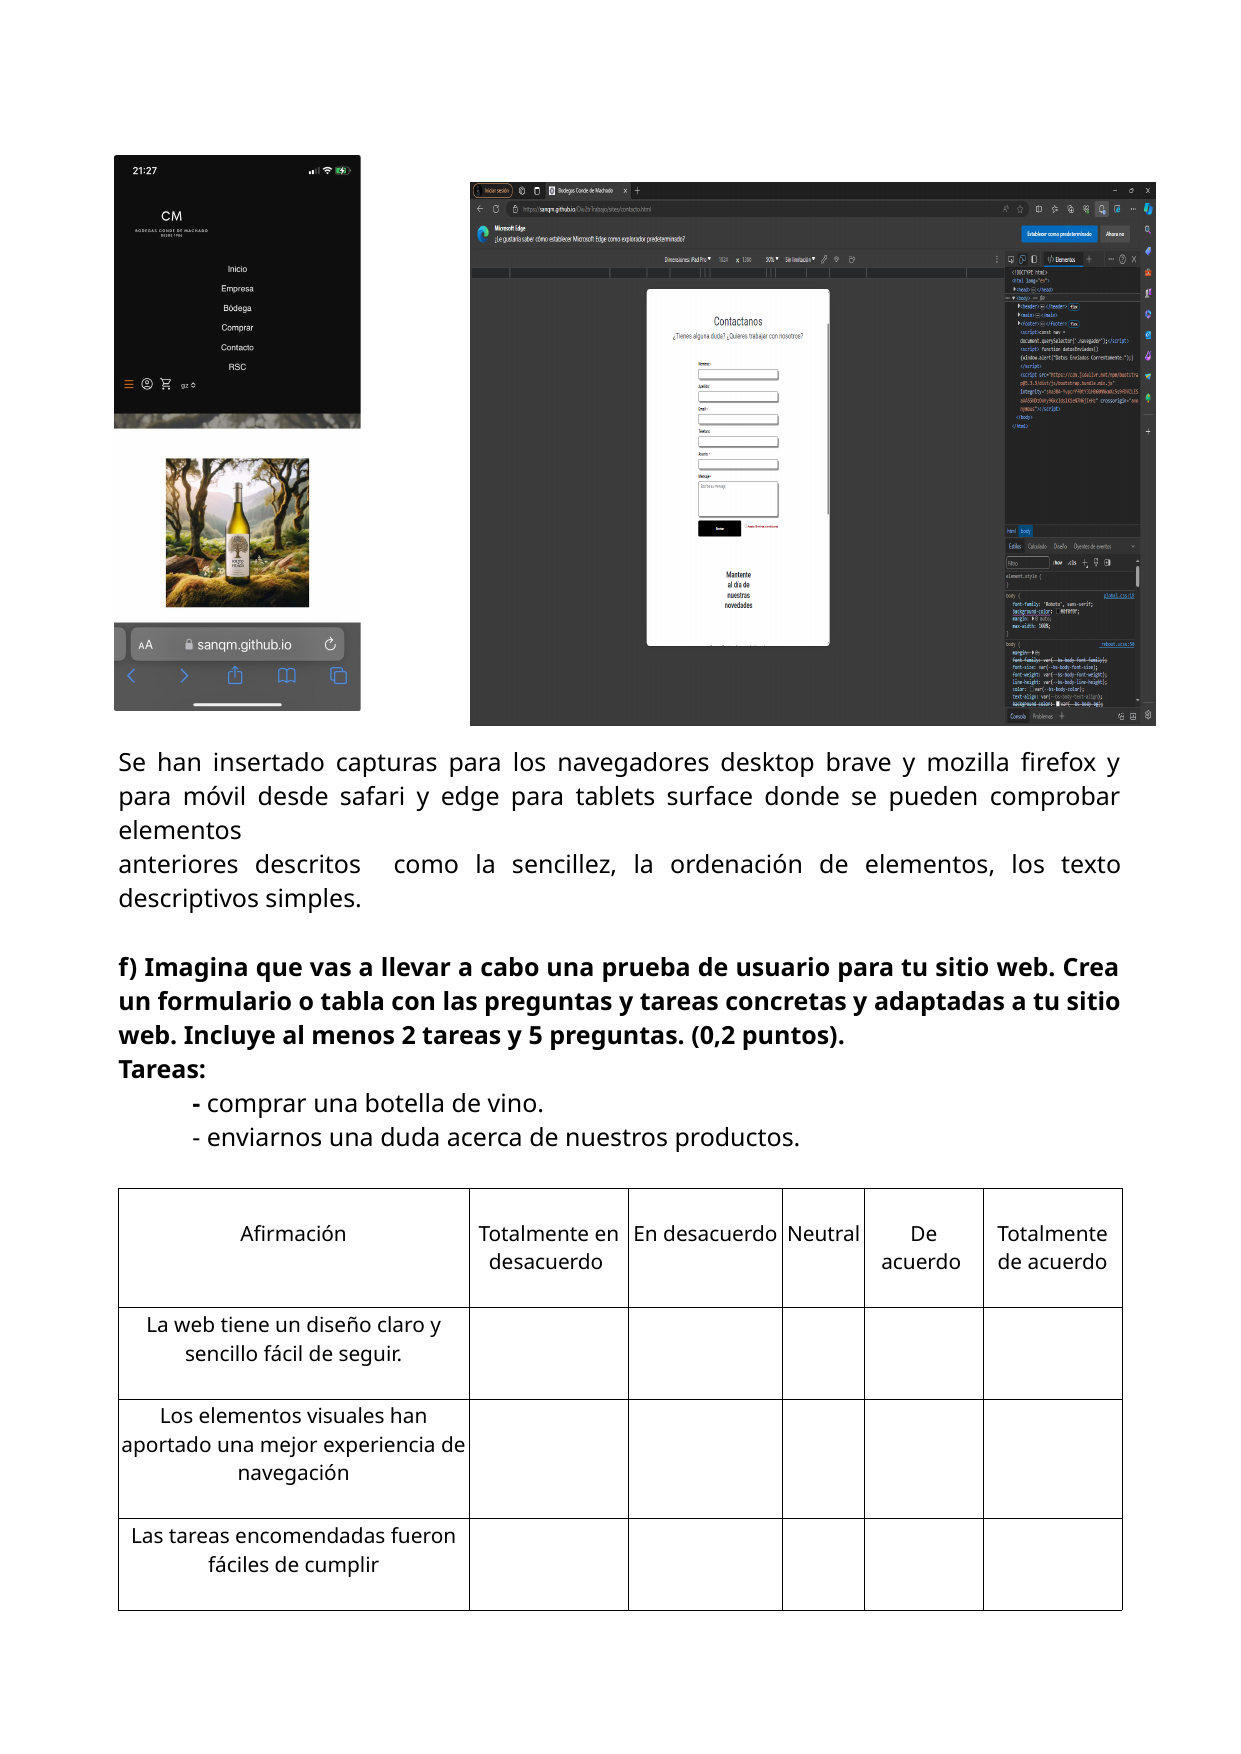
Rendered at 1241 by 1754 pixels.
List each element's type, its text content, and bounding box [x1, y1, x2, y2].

table_cell [865, 1519, 983, 1609]
table_cell [783, 1308, 864, 1398]
table_cell [629, 1308, 782, 1398]
table_cell [470, 1519, 628, 1609]
text anteriores descritos como la sencillez, la ordenación de elementos, los texto descriptivos simples. [118, 847, 1122, 915]
table_cell [470, 1400, 628, 1518]
table_cell [783, 1400, 864, 1518]
table_cell Las tareas encomendadas fueron fáciles de cumplir [119, 1519, 469, 1609]
table_cell [984, 1308, 1122, 1398]
text - enviarnos una duda acerca de nuestros productos. [192, 1119, 1122, 1153]
table_cell [629, 1519, 782, 1609]
text Tareas: [118, 1051, 1122, 1085]
table_cell La web tiene un diseño claro y sencillo fácil de seguir. [119, 1308, 469, 1398]
table_cell [865, 1308, 983, 1398]
picture [114, 155, 361, 711]
table_cell Los elementos visuales han aportado una mejor experiencia de navegación [119, 1400, 469, 1518]
table_header En desacuerdo [629, 1189, 782, 1307]
table_cell [984, 1400, 1122, 1518]
table_header Afirmación [119, 1189, 469, 1307]
table_cell [470, 1308, 628, 1398]
table_cell [865, 1400, 983, 1518]
picture [470, 182, 1156, 726]
text - comprar una botella de vino. [192, 1085, 1122, 1119]
table_header Totalmente en desacuerdo [470, 1189, 628, 1307]
table_cell [783, 1519, 864, 1609]
table_cell [629, 1400, 782, 1518]
table_header Neutral [783, 1189, 864, 1307]
table_header De acuerdo [865, 1189, 983, 1307]
table_cell [984, 1519, 1122, 1609]
text Se han insertado capturas para los navegadores desktop brave y mozilla firefox y para móvil desde safari y edge para tablets surface donde se pueden comprobar elementos [118, 745, 1122, 847]
text f) Imagina que vas a llevar a cabo una prueba de usuario para tu sitio web. Crea un formulario o tabla con las preguntas y tareas concretas y adaptadas a tu sitio web. Incluye al menos 2 tareas y 5 preguntas. (0,2 puntos). [118, 949, 1122, 1051]
table_header Totalmente de acuerdo [984, 1189, 1122, 1307]
